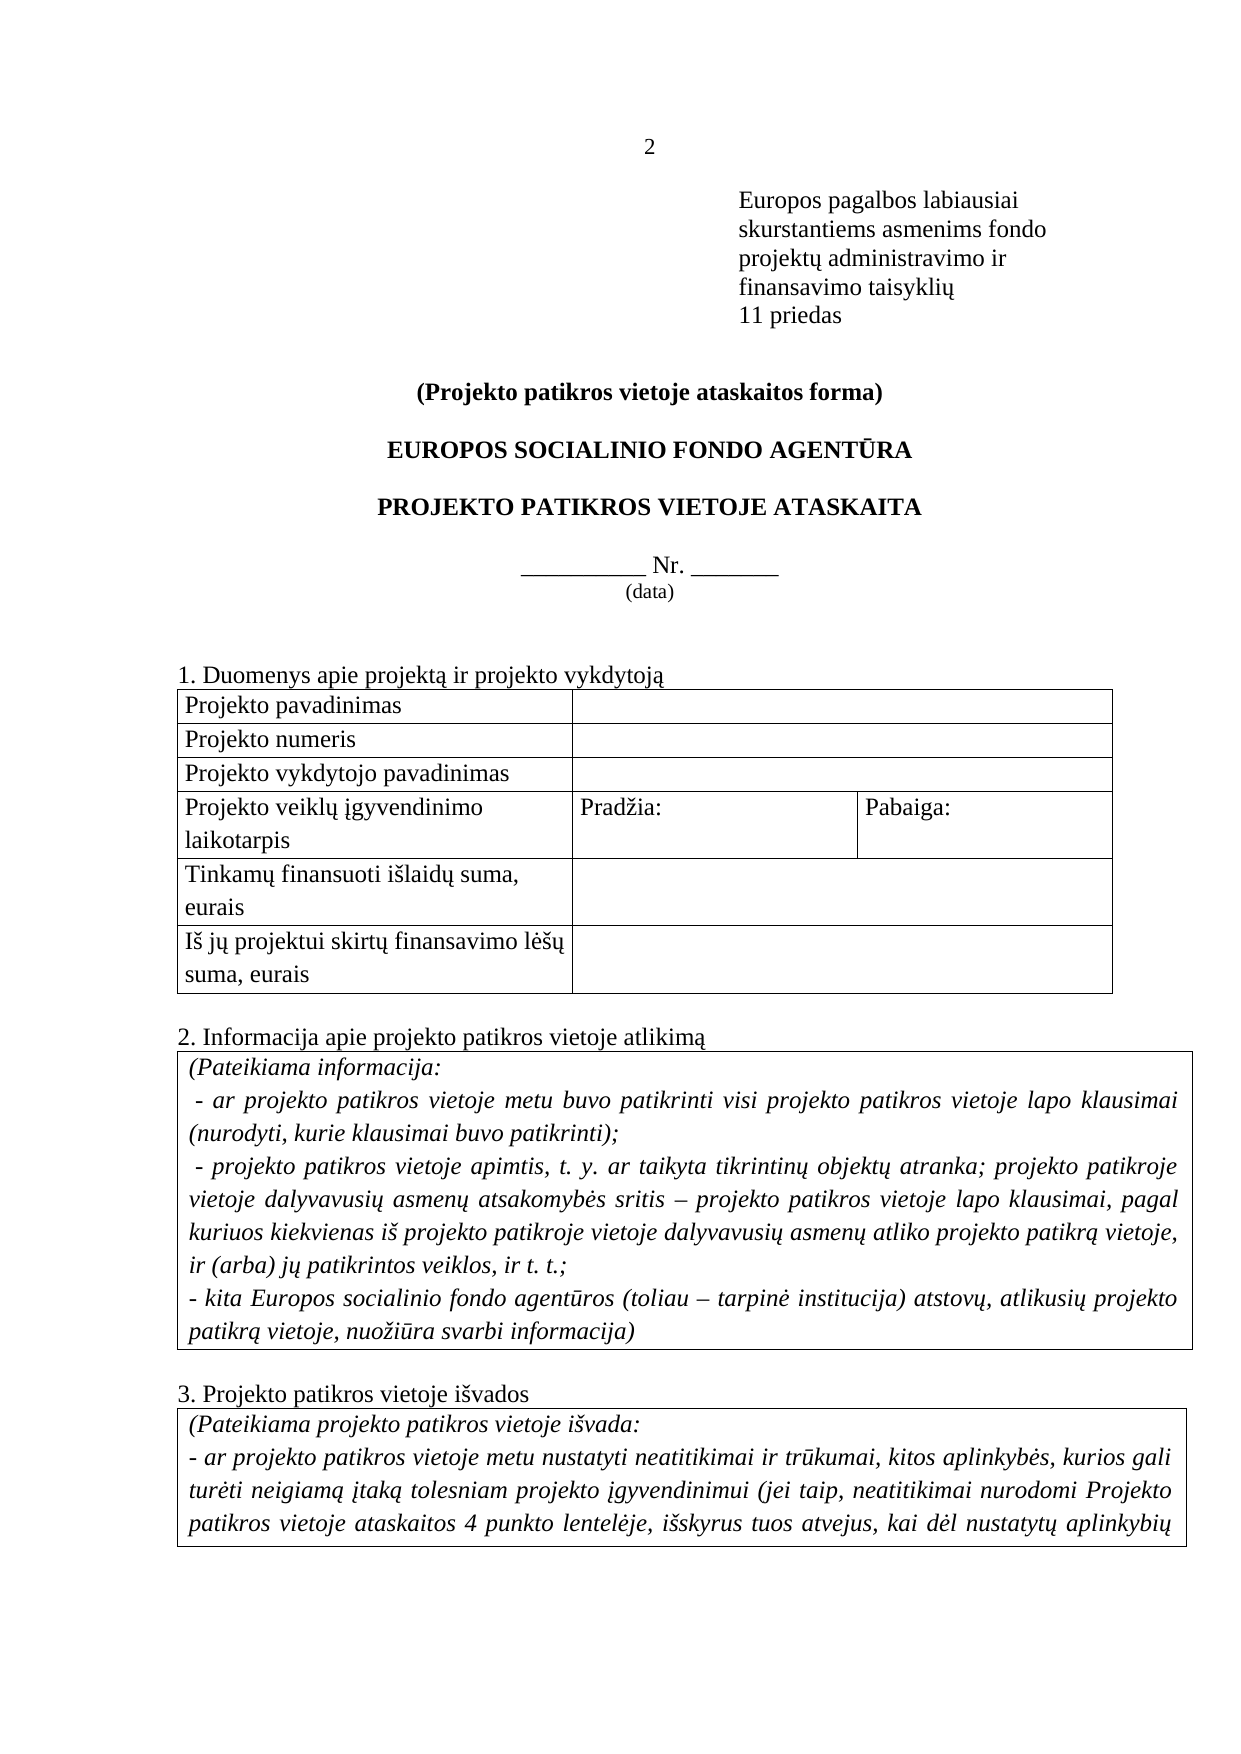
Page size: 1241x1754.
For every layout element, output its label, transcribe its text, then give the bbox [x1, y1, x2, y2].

table_cell Projekto veiklų įgyvendinimo laikotarpis [178, 792, 572, 858]
table_cell Pradžia: [573, 792, 857, 858]
text 3. Projekto patikros vietoje išvados [177, 1379, 1122, 1408]
text projekto patikros vietoje ATASKAITA [177, 492, 1122, 521]
text projektų administravimo ir [738, 243, 1122, 272]
table_cell [573, 724, 1112, 757]
text finansavimo taisyklių [738, 272, 1122, 301]
table_header (Pateikiama projekto patikros vietoje išvada: - ar projekto patikros vietoje metu nustatyti neatitikimai ir trūkumai, kitos aplinkybės, kurios gali turėti neigiamą įtaką tolesniam projekto įgyvendinimui (jei taip, neatitikimai nurodomi Projekto patikros vietoje ataskaitos 4 punkto lentelėje, išskyrus tuos atvejus, kai dėl nustatytų aplinkybių [178, 1409, 1186, 1546]
table_header (Pateikiama informacija: - ar projekto patikros vietoje metu buvo patikrinti visi projekto patikros vietoje lapo klausimai (nurodyti, kurie klausimai buvo patikrinti); - projekto patikros vietoje apimtis, t. y. ar taikyta tikrintinų objektų atranka; projekto patikroje vietoje dalyvavusių asmenų atsakomybės sritis – projekto patikros vietoje lapo klausimai, pagal kuriuos kiekvienas iš projekto patikroje vietoje dalyvavusių asmenų atliko projekto patikrą vietoje, ir (arba) jų patikrintos veiklos, ir t. t.; - kita Europos socialinio fondo agentūros (toliau – tarpinė institucija) atstovų, atlikusių projekto patikrą vietoje, nuožiūra svarbi informacija) [178, 1052, 1192, 1349]
text skurstantiems asmenims fondo [738, 214, 1122, 243]
table_cell [573, 859, 1112, 925]
table_cell Pabaiga: [858, 792, 1112, 858]
table_cell Projekto numeris [178, 724, 572, 757]
text 11 priedas [738, 301, 1122, 329]
text EUROPOS SOCIALINIO FONDO AGENTŪRA [177, 435, 1122, 464]
table_cell Projekto vykdytojo pavadinimas [178, 758, 572, 791]
text 1. Duomenys apie projektą ir projekto vykdytoją [177, 660, 1122, 689]
table_cell Iš jų projektui skirtų finansavimo lėšų suma, eurais [178, 926, 572, 992]
table_cell [573, 758, 1112, 791]
table_header [573, 690, 1112, 723]
text (data) [177, 579, 1122, 603]
text Europos pagalbos labiausiai [738, 186, 1122, 214]
table_cell Tinkamų finansuoti išlaidų suma, eurais [178, 859, 572, 925]
table_cell [573, 926, 1112, 992]
text 2. Informacija apie projekto patikros vietoje atlikimą [177, 1022, 1122, 1051]
text __________ Nr. _______ [177, 550, 1122, 579]
table_header Projekto pavadinimas [178, 690, 572, 723]
text (Projekto patikros vietoje ataskaitos forma) [177, 377, 1122, 406]
